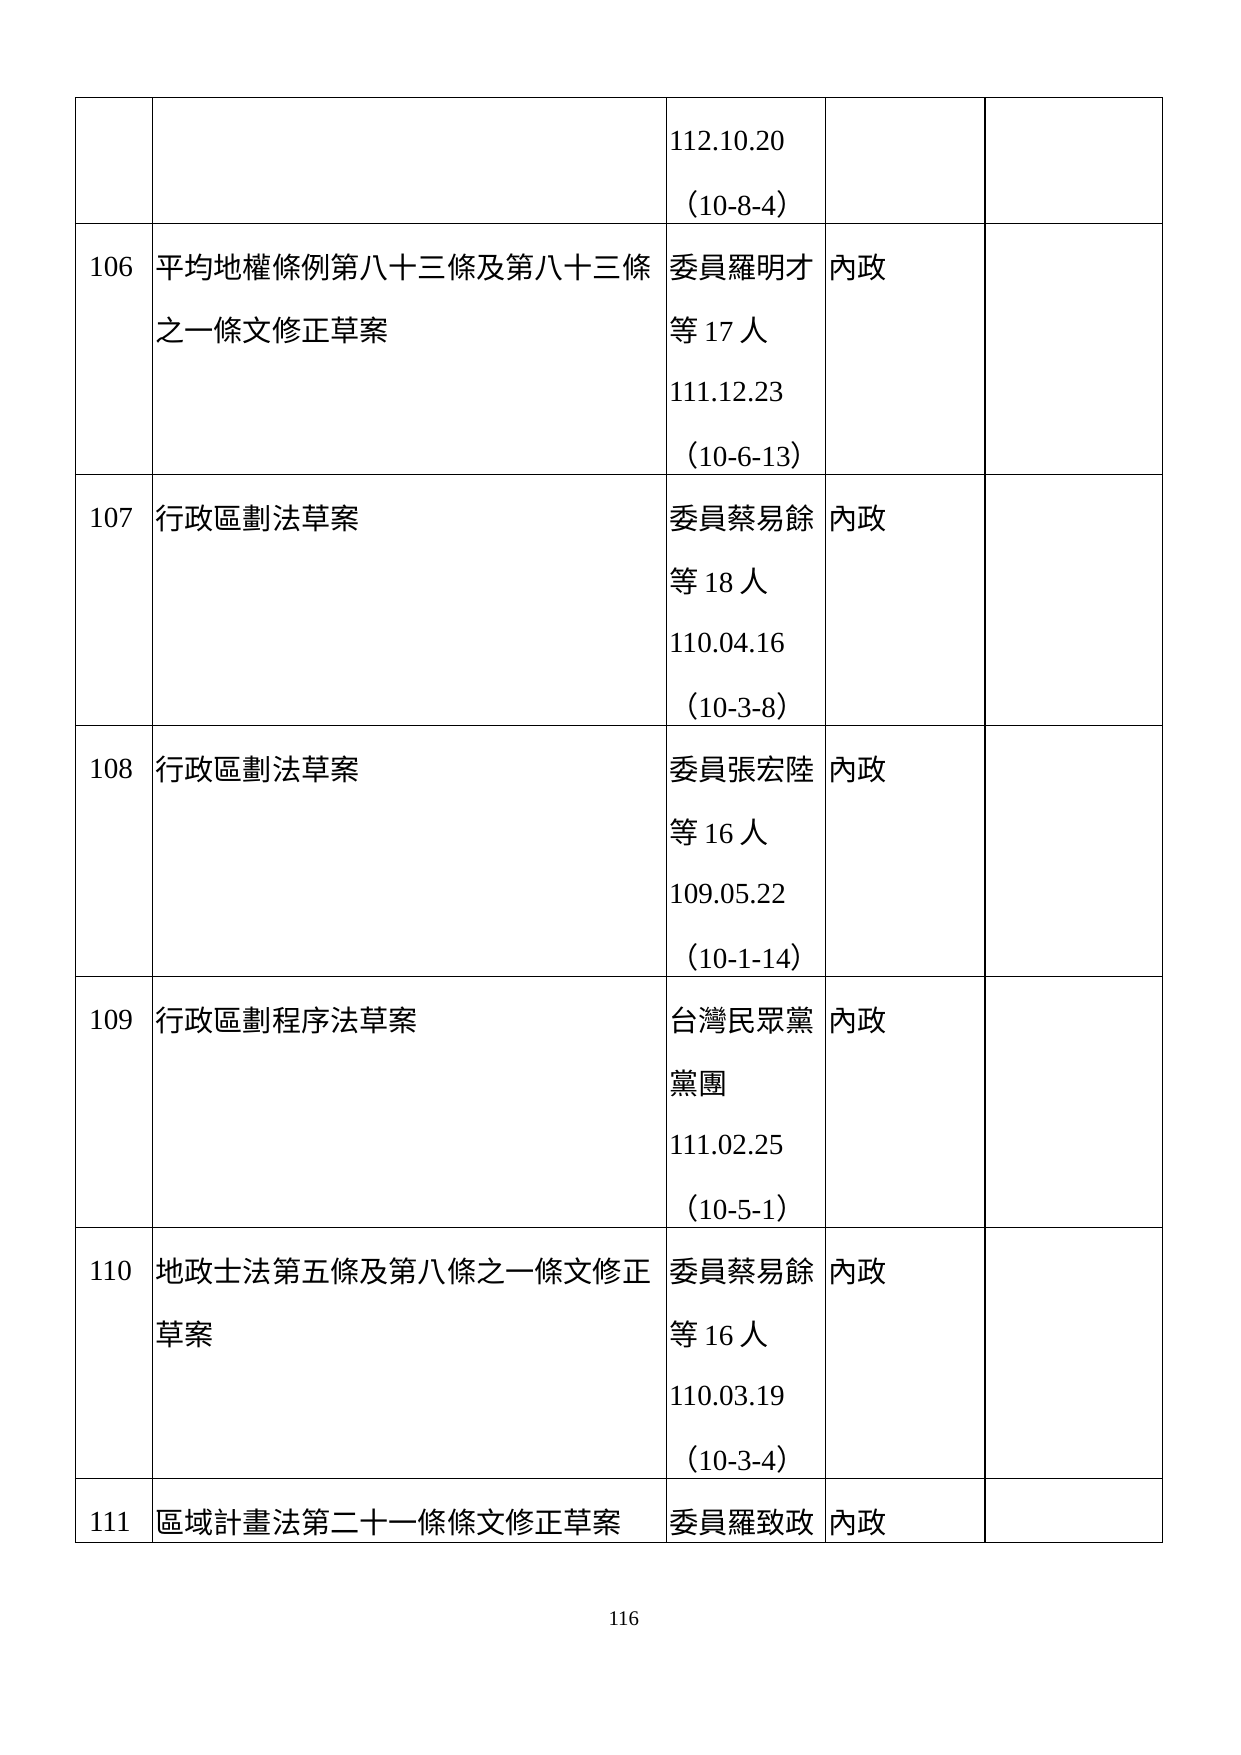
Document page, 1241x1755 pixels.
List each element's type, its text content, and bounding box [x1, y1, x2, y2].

table_cell [76, 224, 152, 474]
table_cell [76, 1479, 152, 1542]
table_cell 內政 [826, 224, 984, 474]
table_cell 行政區劃法草案 [153, 726, 666, 976]
table_cell 委員蔡易餘等18人 110.04.16 （10-3-8） [667, 475, 825, 725]
table_cell 行政區劃程序法草案 [153, 977, 666, 1227]
table_cell 區域計畫法第二十一條條文修正草案 [153, 1479, 666, 1542]
table_cell [986, 1479, 1162, 1542]
table_cell 委員羅致政 [667, 1479, 825, 1542]
table_cell 內政 [826, 1479, 984, 1542]
table_cell [76, 726, 152, 976]
table_cell [826, 98, 984, 223]
table_cell 委員羅明才等17人 111.12.23 （10-6-13） [667, 224, 825, 474]
table_cell [986, 475, 1162, 725]
table_cell [76, 1228, 152, 1478]
table_cell [76, 977, 152, 1227]
table_cell 台灣民眾黨黨團 111.02.25 （10-5-1） [667, 977, 825, 1227]
table_cell [986, 224, 1162, 474]
table_cell [986, 98, 1162, 223]
table_cell [76, 475, 152, 725]
table_cell 地政士法第五條及第八條之一條文修正草案 [153, 1228, 666, 1478]
table_cell [986, 726, 1162, 976]
table_cell [986, 977, 1162, 1227]
table_cell 內政 [826, 726, 984, 976]
table_cell [986, 1228, 1162, 1478]
table_cell 112.10.20 （10-8-4） [667, 98, 825, 223]
table_cell 委員蔡易餘等16人 110.03.19 （10-3-4） [667, 1228, 825, 1478]
table_cell 行政區劃法草案 [153, 475, 666, 725]
table_cell 內政 [826, 977, 984, 1227]
table_cell 內政 [826, 475, 984, 725]
table_cell [153, 98, 666, 223]
table_cell 內政 [826, 1228, 984, 1478]
table_cell 平均地權條例第八十三條及第八十三條之一條文修正草案 [153, 224, 666, 474]
table_cell [76, 98, 152, 223]
table_cell 委員張宏陸等16人 109.05.22 （10-1-14） [667, 726, 825, 976]
